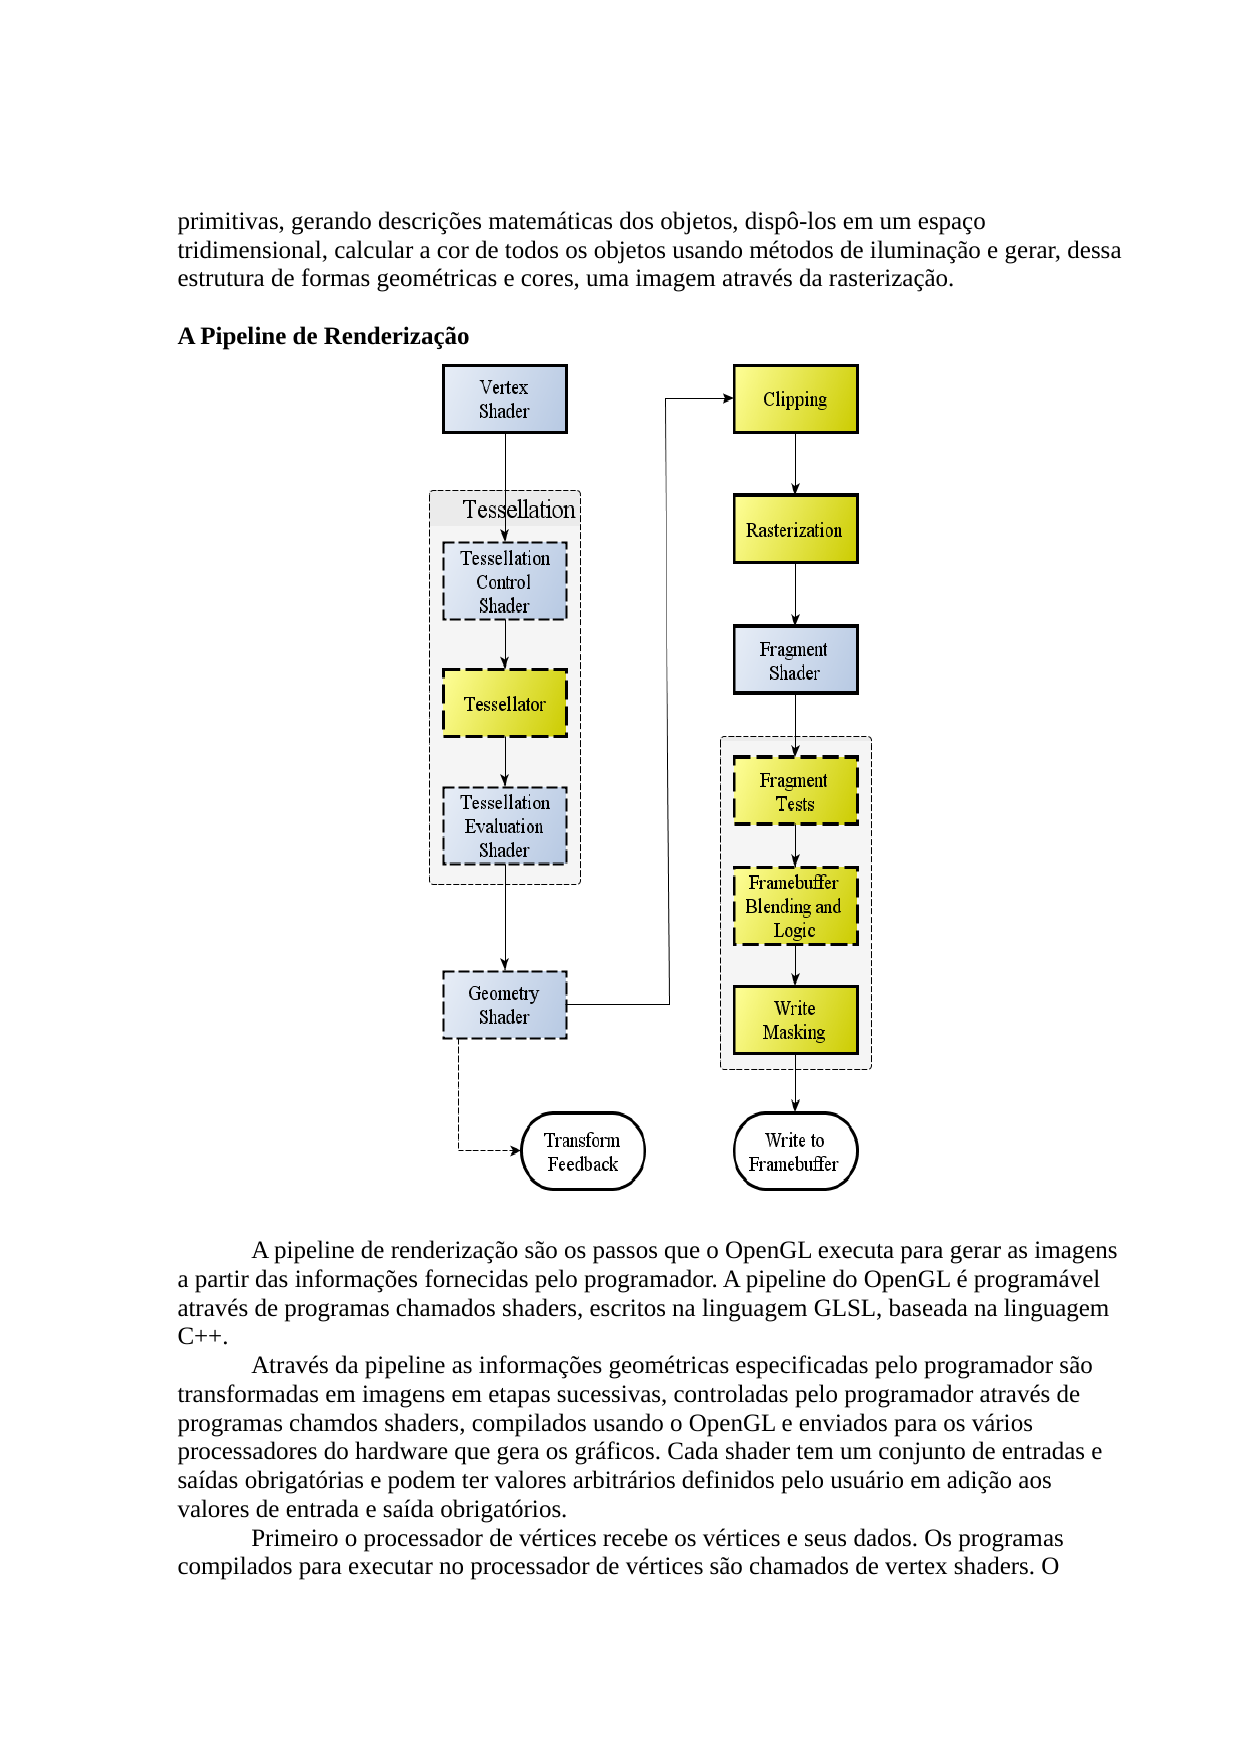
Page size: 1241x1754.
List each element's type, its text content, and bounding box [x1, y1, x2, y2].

picture [415, 349, 884, 1207]
text primitivas, gerando descrições matemáticas dos objetos, dispô-los em um espaço tridimensional, calcular a cor de todos os objetos usando métodos de iluminação e gerar, dessa estrutura de formas geométricas e cores, uma imagem através da rasterização. [177, 206, 1122, 292]
text Através da pipeline as informações geométricas especificadas pelo programador são transformadas em imagens em etapas sucessivas, controladas pelo programador através de programas chamdos shaders, compilados usando o OpenGL e enviados para os vários processadores do hardware que gera os gráficos. Cada shader tem um conjunto de entradas e saídas obrigatórias e podem ter valores arbitrários definidos pelo usuário em adição aos valores de entrada e saída obrigatórios. [177, 1350, 1122, 1523]
text Primeiro o processador de vértices recebe os vértices e seus dados. Os programas compilados para executar no processador de vértices são chamados de vertex shaders. O [177, 1523, 1122, 1580]
text A pipeline de renderização são os passos que o OpenGL executa para gerar as imagens a partir das informações fornecidas pelo programador. A pipeline do OpenGL é programável através de programas chamados shaders, escritos na linguagem GLSL, baseada na linguagem C++. [177, 1235, 1122, 1350]
text A Pipeline de Renderização [177, 321, 1122, 350]
